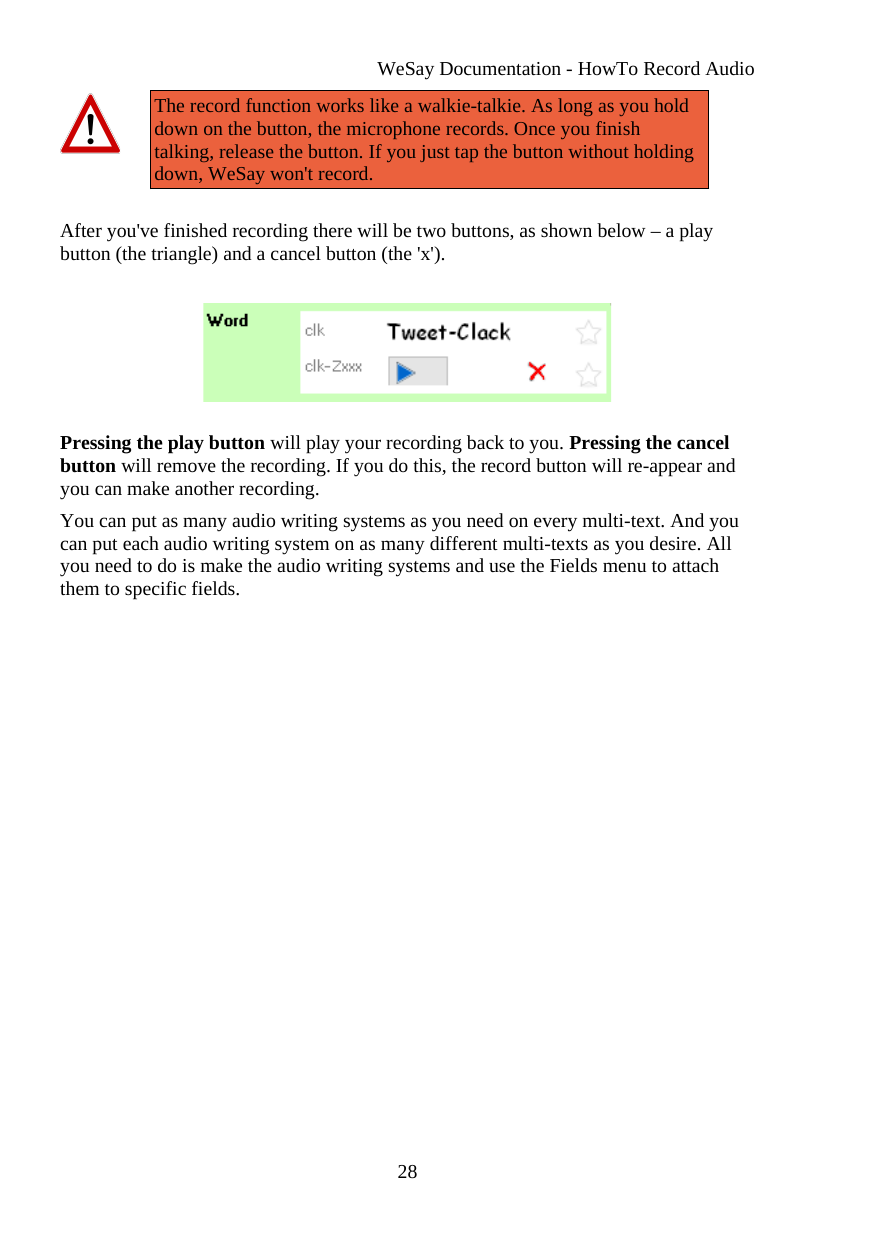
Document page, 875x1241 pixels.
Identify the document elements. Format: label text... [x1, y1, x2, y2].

picture [203, 303, 612, 402]
text The record function works like a walkie-talkie. As long as you hold down on the button, the microphone records. Once you finish talking, release the button. If you just tap the button without holding down, WeSay won't record. [151, 91, 708, 188]
text Pressing the play button will play your recording back to you. Pressing the cancel button will remove the recording. If you do this, the record button will re-appear and you can make another recording. [60, 274, 754, 500]
text You can put as many audio writing systems as you need on every multi-text. And you can put each audio writing system on as many different multi-texts as you desire. All you need to do is make the audio writing systems and use the Fields menu to attach them to specific fields. [60, 509, 754, 600]
text After you've finished recording there will be two buttons, as shown below – a play button (the triangle) and a cancel button (the 'x'). [60, 219, 754, 265]
picture [60, 93, 121, 154]
